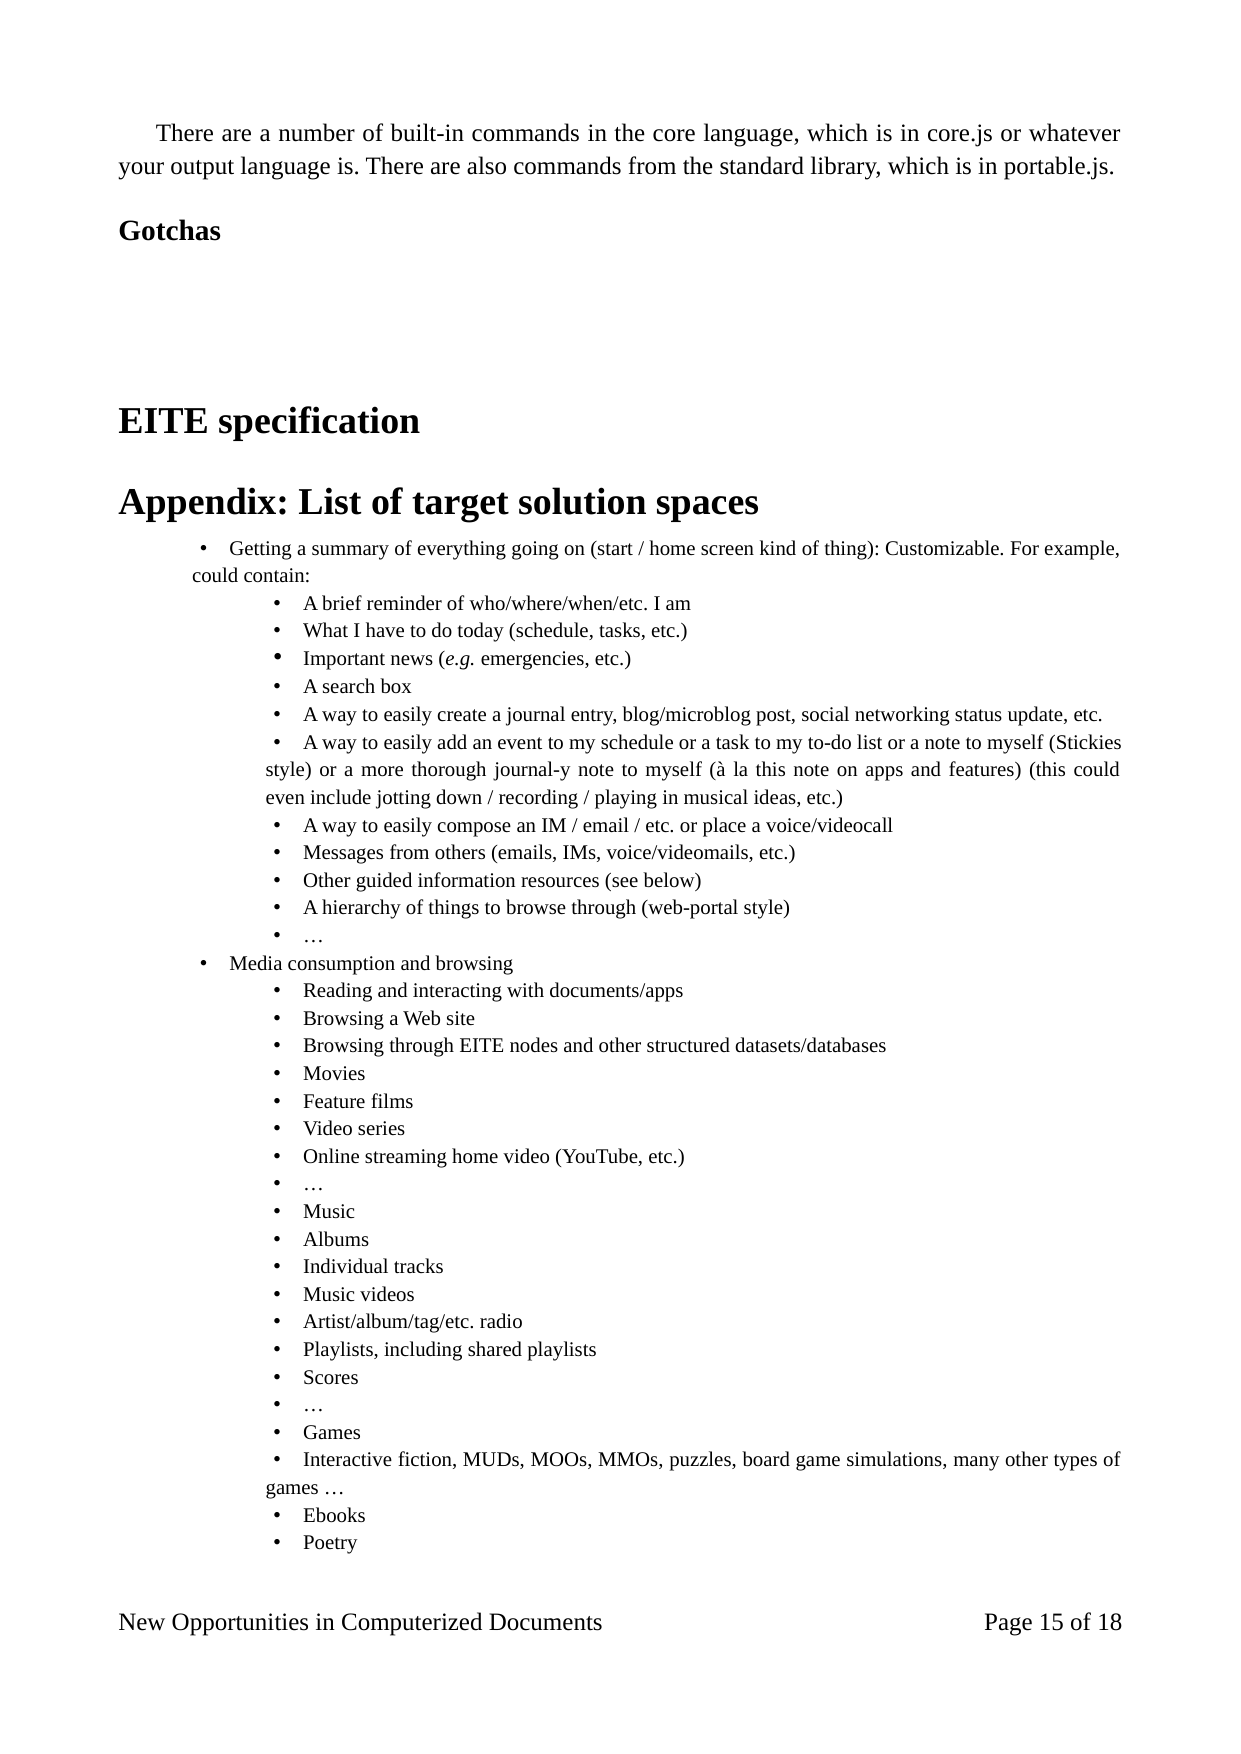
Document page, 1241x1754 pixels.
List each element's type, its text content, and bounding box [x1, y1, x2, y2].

list A search box [236, 674, 1122, 698]
list Interactive fiction, MUDs, MOOs, MMOs, puzzles, board game simulations, many other types of games … [236, 1447, 1122, 1499]
list … [236, 923, 1122, 947]
list Music [236, 1199, 1122, 1223]
list Movies [236, 1061, 1122, 1085]
list Browsing a Web site [236, 1006, 1122, 1030]
list Poetry [236, 1530, 1122, 1554]
list Individual tracks [236, 1254, 1122, 1278]
subtitle Gotchas [118, 213, 1122, 247]
subtitle Appendix: List of target solution spaces [118, 479, 1122, 523]
list A way to easily create a journal entry, blog/microblog post, social networking status update, etc. [236, 702, 1122, 726]
list Music videos [236, 1282, 1122, 1306]
list … [236, 1171, 1122, 1195]
list … [236, 1392, 1122, 1416]
list Online streaming home video (YouTube, etc.) [236, 1144, 1122, 1168]
list Messages from others (emails, IMs, voice/videomails, etc.) [236, 840, 1122, 864]
text There are a number of built-in commands in the core language, which is in core.js or whatever your output language is. There are also commands from the standard library, which is in portable.js. [118, 118, 1122, 180]
list A hierarchy of things to browse through (web-portal style) [236, 895, 1122, 919]
list Games [236, 1420, 1122, 1444]
list A way to easily add an event to my schedule or a task to my to-do list or a note to myself (Stickies style) or a more thorough journal-y note to myself (à la this note on apps and features) (this could even include jotting down / recording / playing in musical ideas, etc.) [236, 730, 1122, 809]
list Getting a summary of everything going on (start / home screen kind of thing): Customizable. For example, could contain: [162, 536, 1122, 587]
list Feature films [236, 1088, 1122, 1113]
list A brief reminder of who/where/when/etc. I am [236, 591, 1122, 615]
list Other guided information resources (see below) [236, 868, 1122, 892]
list Ebooks [236, 1503, 1122, 1527]
list Albums [236, 1227, 1122, 1251]
list A way to easily compose an IM / email / etc. or place a voice/videocall [236, 812, 1122, 837]
list Scores [236, 1364, 1122, 1389]
list What I have to do today (schedule, tasks, etc.) [236, 618, 1122, 642]
subtitle EITE specification [118, 398, 1122, 442]
list Important news (e.g. emergencies, etc.) [236, 646, 1122, 671]
list Artist/album/tag/etc. radio [236, 1309, 1122, 1333]
list Video series [236, 1116, 1122, 1140]
list Browsing through EITE nodes and other structured datasets/databases [236, 1033, 1122, 1057]
list Reading and interacting with documents/apps [236, 978, 1122, 1002]
list Playlists, including shared playlists [236, 1337, 1122, 1361]
list Media consumption and browsing [162, 951, 1122, 974]
